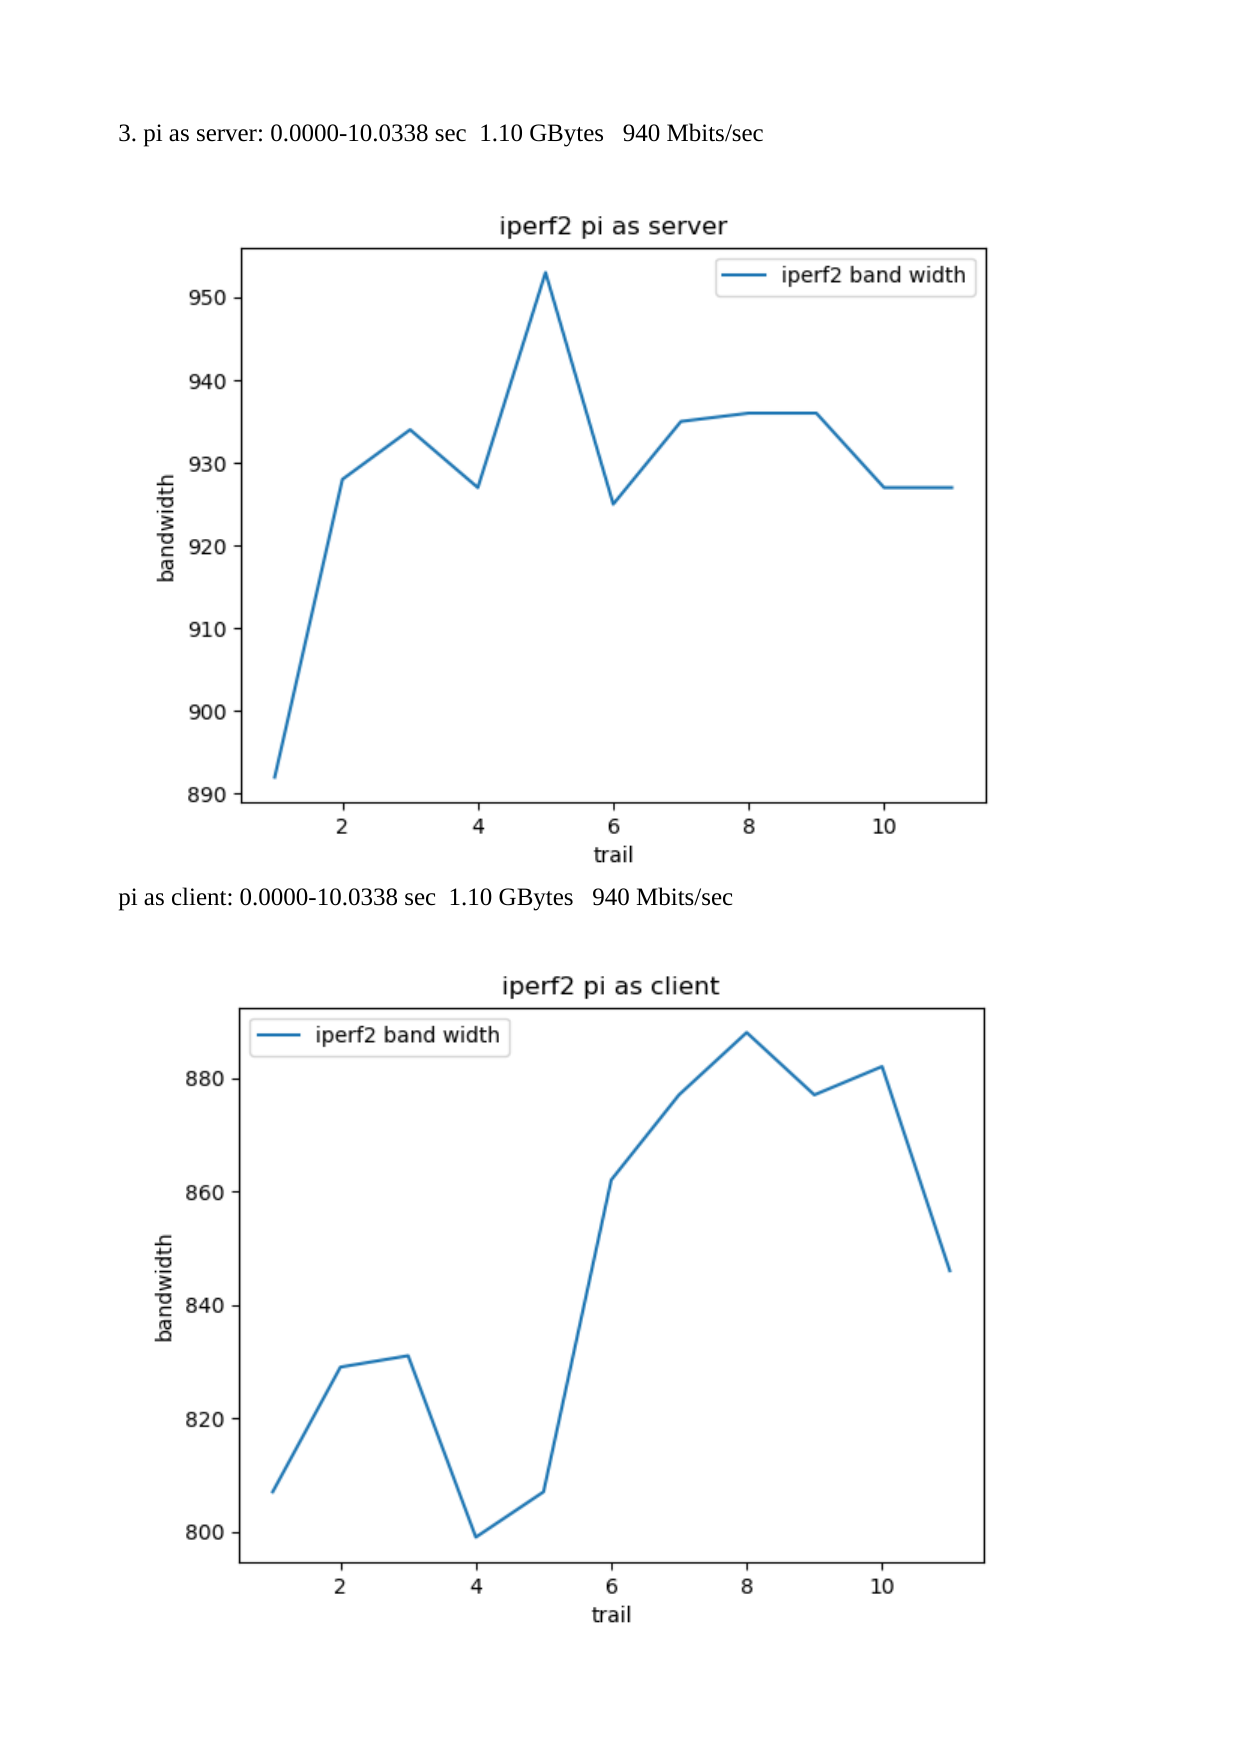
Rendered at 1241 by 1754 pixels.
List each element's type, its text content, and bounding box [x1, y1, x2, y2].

text 3. pi as server: 0.0000-10.0338 sec 1.10 GBytes 940 Mbits/sec [118, 118, 1122, 147]
picture [119, 922, 1080, 1642]
text pi as client: 0.0000-10.0338 sec 1.10 GBytes 940 Mbits/sec [118, 147, 1122, 911]
picture [121, 162, 1082, 882]
